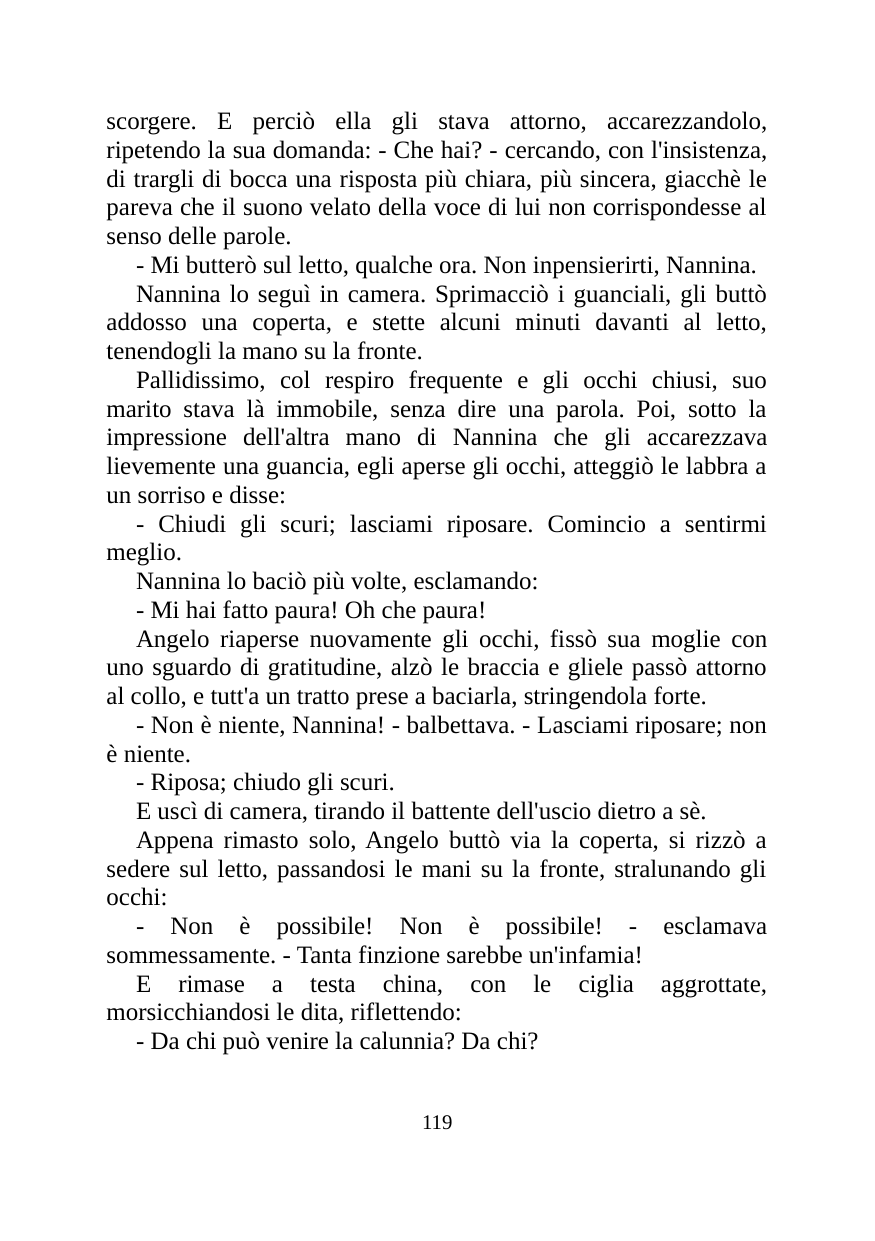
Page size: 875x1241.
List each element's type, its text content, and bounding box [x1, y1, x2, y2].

text scorgere. E perciò ella gli stava attorno, accarezzandolo, ripetendo la sua domanda: - Che hai? - cercando, con l'insistenza, di trargli di bocca una risposta più chiara, più sincera, giacchè le pareva che il suono velato della voce di lui non corrispondesse al senso delle parole. [106, 106, 768, 250]
text - Chiudi gli scuri; lasciami riposare. Comincio a sentirmi meglio. [106, 509, 768, 566]
text - Mi butterò sul letto, qualche ora. Non inpensierirti, Nannina. [106, 250, 768, 279]
text E rimase a testa china, con le ciglia aggrottate, morsicchiandosi le dita, riflettendo: [106, 969, 768, 1026]
text - Riposa; chiudo gli scuri. [106, 767, 768, 796]
text - Non è possibile! Non è possibile! - esclamava sommessamente. - Tanta finzione sarebbe un'infamia! [106, 911, 768, 969]
text E uscì di camera, tirando il battente dell'uscio dietro a sè. [106, 796, 768, 825]
text Nannina lo baciò più volte, esclamando: [106, 566, 768, 595]
text - Da chi può venire la calunnia? Da chi? [106, 1026, 768, 1055]
text Angelo riaperse nuovamente gli occhi, fissò sua moglie con uno sguardo di gratitudine, alzò le braccia e gliele passò attorno al collo, e tutt'a un tratto prese a baciarla, stringendola forte. [106, 624, 768, 710]
text - Mi hai fatto paura! Oh che paura! [106, 595, 768, 624]
text Appena rimasto solo, Angelo buttò via la coperta, si rizzò a sedere sul letto, passandosi le mani su la fronte, stralunando gli occhi: [106, 825, 768, 911]
text - Non è niente, Nannina! - balbettava. - Lasciami riposare; non è niente. [106, 710, 768, 767]
text Nannina lo seguì in camera. Sprimacciò i guanciali, gli buttò addosso una coperta, e stette alcuni minuti davanti al letto, tenendogli la mano su la fronte. [106, 279, 768, 365]
text Pallidissimo, col respiro frequente e gli occhi chiusi, suo marito stava là immobile, senza dire una parola. Poi, sotto la impressione dell'altra mano di Nannina che gli accarezzava lievemente una guancia, egli aperse gli occhi, atteggiò le labbra a un sorriso e disse: [106, 365, 768, 509]
